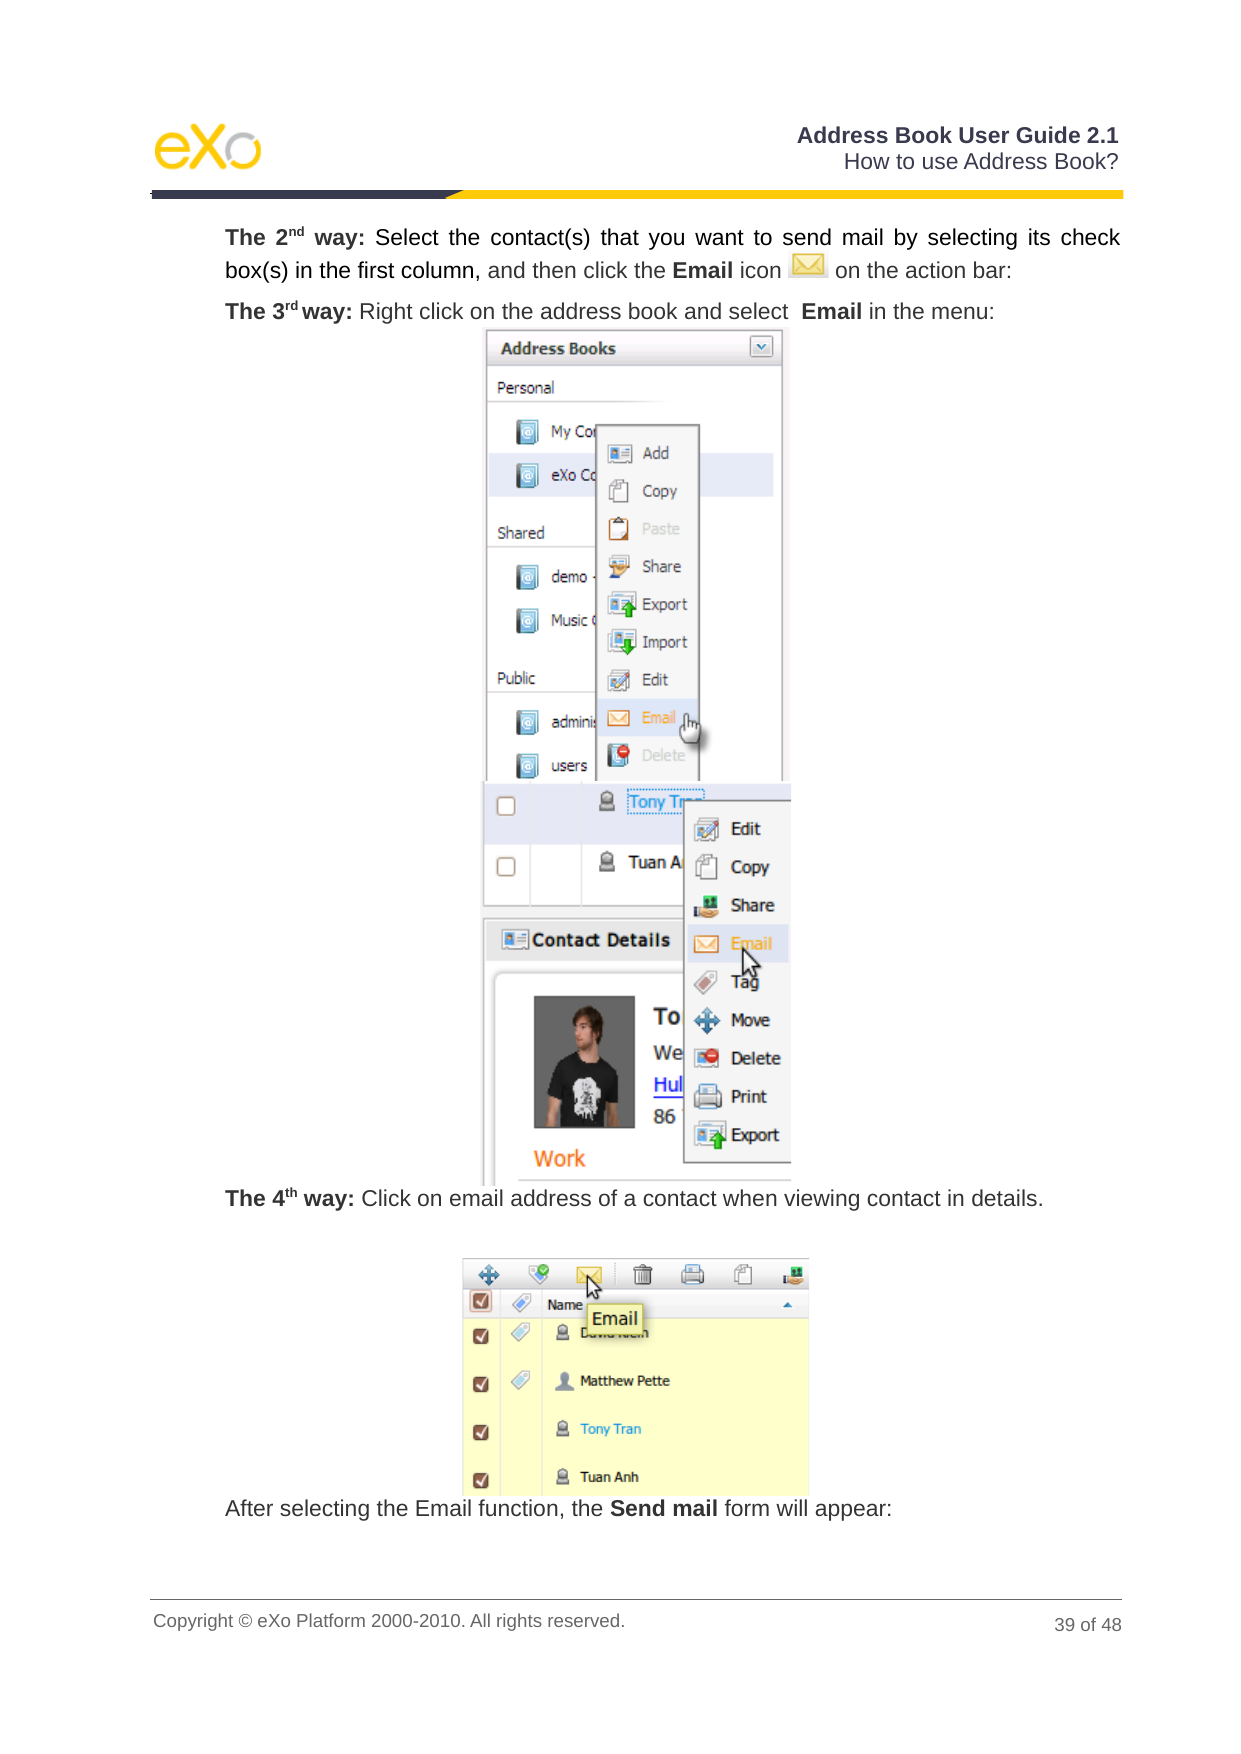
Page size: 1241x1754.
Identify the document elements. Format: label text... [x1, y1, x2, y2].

picture [462, 1258, 810, 1496]
list The 4th way: Click on email address of a contact when viewing contact in details. [187, 1186, 1122, 1212]
list After selecting the Email function, the Send mail form will appear: [187, 1242, 1122, 1522]
list The 2nd way: Select the contact(s) that you want to send mail by selecting its check box(s) in the first column, and then click the Email icon on the action bar: [187, 223, 1122, 283]
picture [788, 250, 829, 278]
picture [480, 327, 792, 1186]
picture [151, 190, 1124, 199]
list The 3rd way: Right click on the address book and select Email in the menu: [187, 298, 1122, 324]
picture [155, 123, 262, 170]
